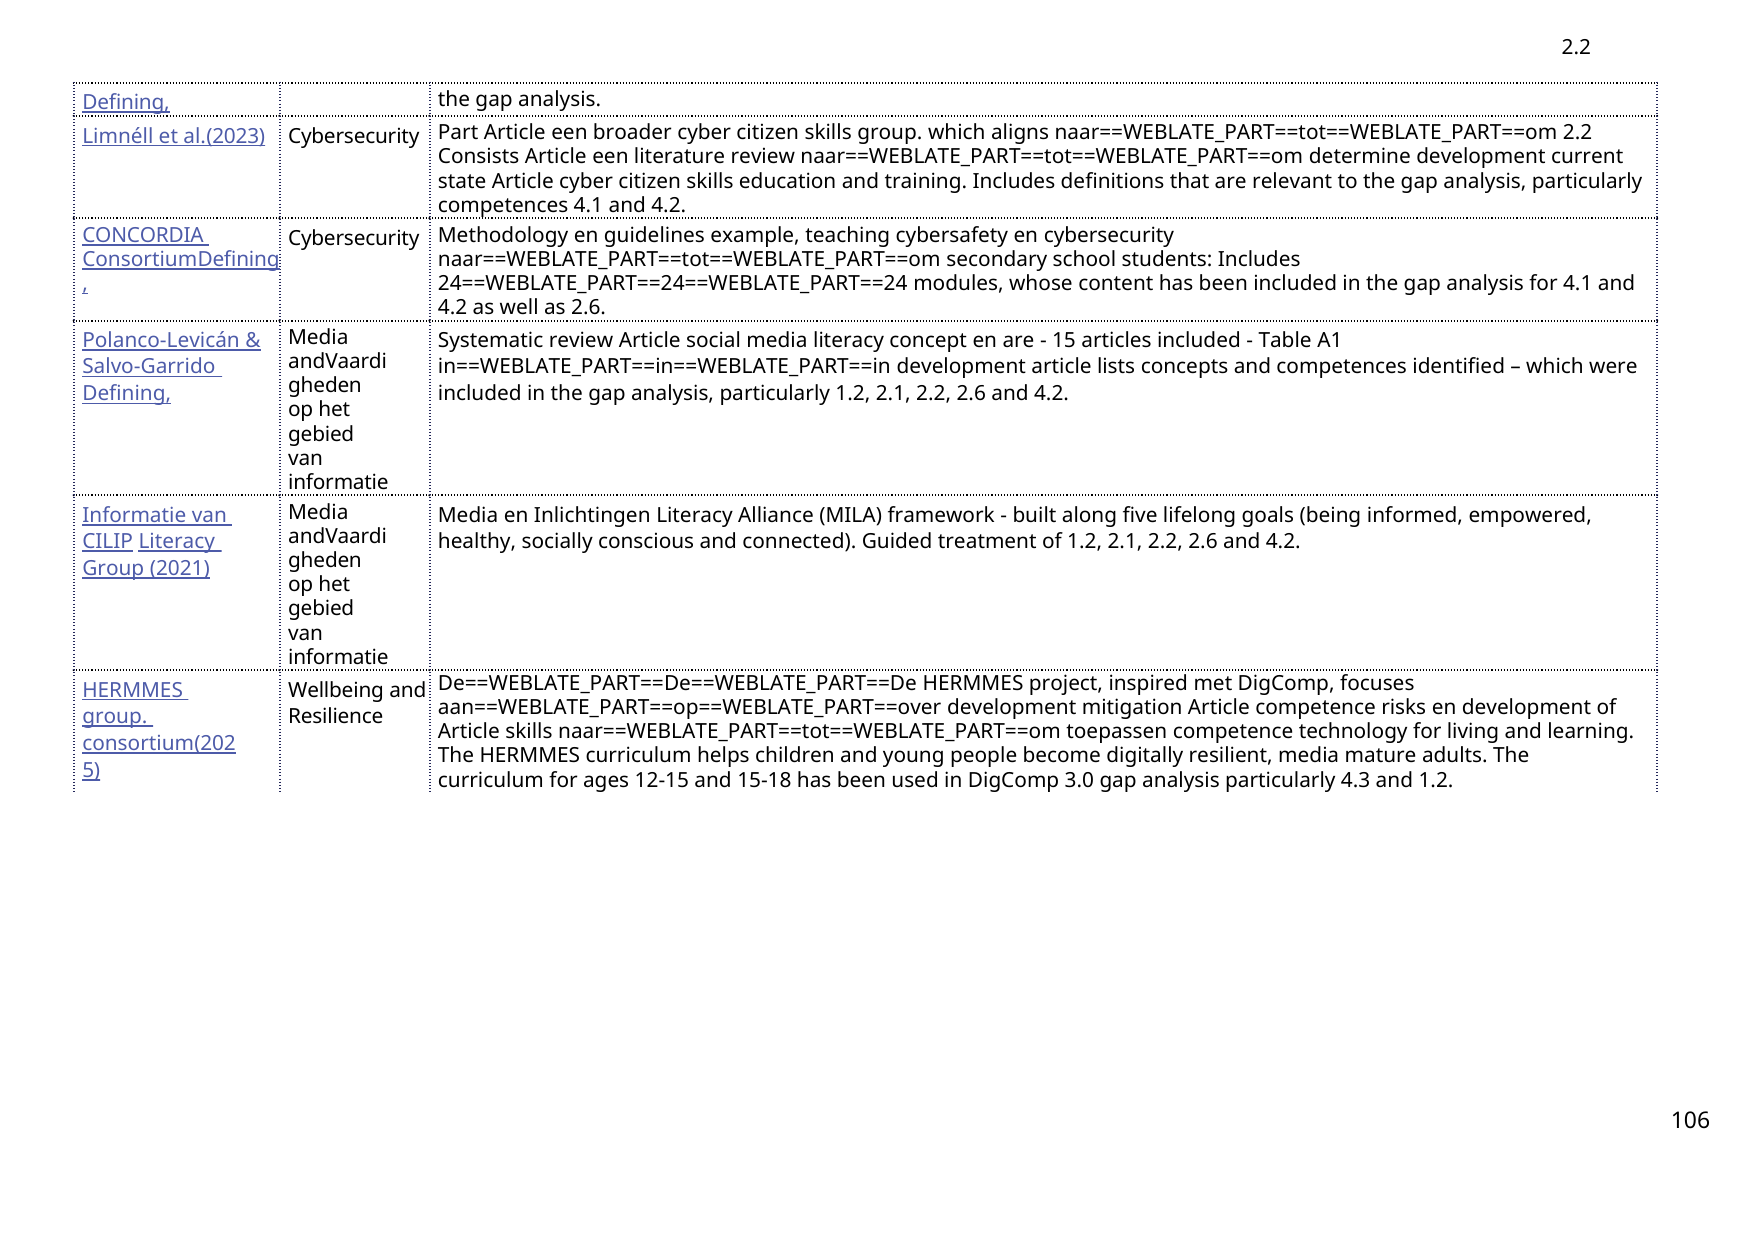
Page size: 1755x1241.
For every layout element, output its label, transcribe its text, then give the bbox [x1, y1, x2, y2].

table_cell the gap analysis. [430, 82, 1657, 115]
table_cell Media andVaardigheden op het gebied van informatie [280, 320, 429, 494]
table_cell Cybersecurity [280, 115, 429, 217]
table_cell Part Article een broader cyber citizen skills group. which aligns naar==WEBLATE_PART==tot==WEBLATE_PART==om 2.2 Consists Article een literature review naar==WEBLATE_PART==tot==WEBLATE_PART==om determine development current state Article cyber citizen skills education and training. Includes definitions that are relevant to the gap analysis, particularly competences 4.1 and 4.2. [430, 115, 1657, 217]
table_cell Cybersecurity [280, 217, 429, 319]
table_cell Media andVaardigheden op het gebied van informatie [280, 494, 429, 669]
table_cell HERMMES group. consortium(2025) [74, 669, 279, 792]
table_cell De==WEBLATE_PART==De==WEBLATE_PART==De HERMMES project, inspired met DigComp, focuses aan==WEBLATE_PART==op==WEBLATE_PART==over development mitigation Article competence risks en development of Article skills naar==WEBLATE_PART==tot==WEBLATE_PART==om toepassen competence technology for living and learning. The HERMMES curriculum helps children and young people become digitally resilient, media mature adults. The curriculum for ages 12-15 and 15-18 has been used in DigComp 3.0 gap analysis particularly 4.3 and 1.2. [430, 669, 1657, 792]
table_cell Wellbeing and Resilience [280, 669, 429, 792]
table_cell Informatie van CILIP Literacy Group (2021) [74, 494, 279, 669]
table_cell [280, 82, 429, 115]
table_cell Limnéll et al.(2023) [74, 115, 279, 217]
table_cell Methodology en guidelines example, teaching cybersafety en cybersecurity naar==WEBLATE_PART==tot==WEBLATE_PART==om secondary school students: Includes 24==WEBLATE_PART==24==WEBLATE_PART==24 modules, whose content has been included in the gap analysis for 4.1 and 4.2 as well as 2.6. [430, 217, 1657, 319]
table_cell CONCORDIA ConsortiumDefining, [74, 217, 279, 319]
table_cell Systematic review Article social media literacy concept en are - 15 articles included - Table A1 in==WEBLATE_PART==in==WEBLATE_PART==in development article lists concepts and competences identified – which were included in the gap analysis, particularly 1.2, 2.1, 2.2, 2.6 and 4.2. [430, 320, 1657, 494]
table_cell Polanco-Levicán & Salvo-Garrido Defining, [74, 320, 279, 494]
table_cell Defining, [74, 82, 279, 115]
table_cell Media en Inlichtingen Literacy Alliance (MILA) framework - built along five lifelong goals (being informed, empowered, healthy, socially conscious and connected). Guided treatment of 1.2, 2.1, 2.2, 2.6 and 4.2. [430, 494, 1657, 669]
